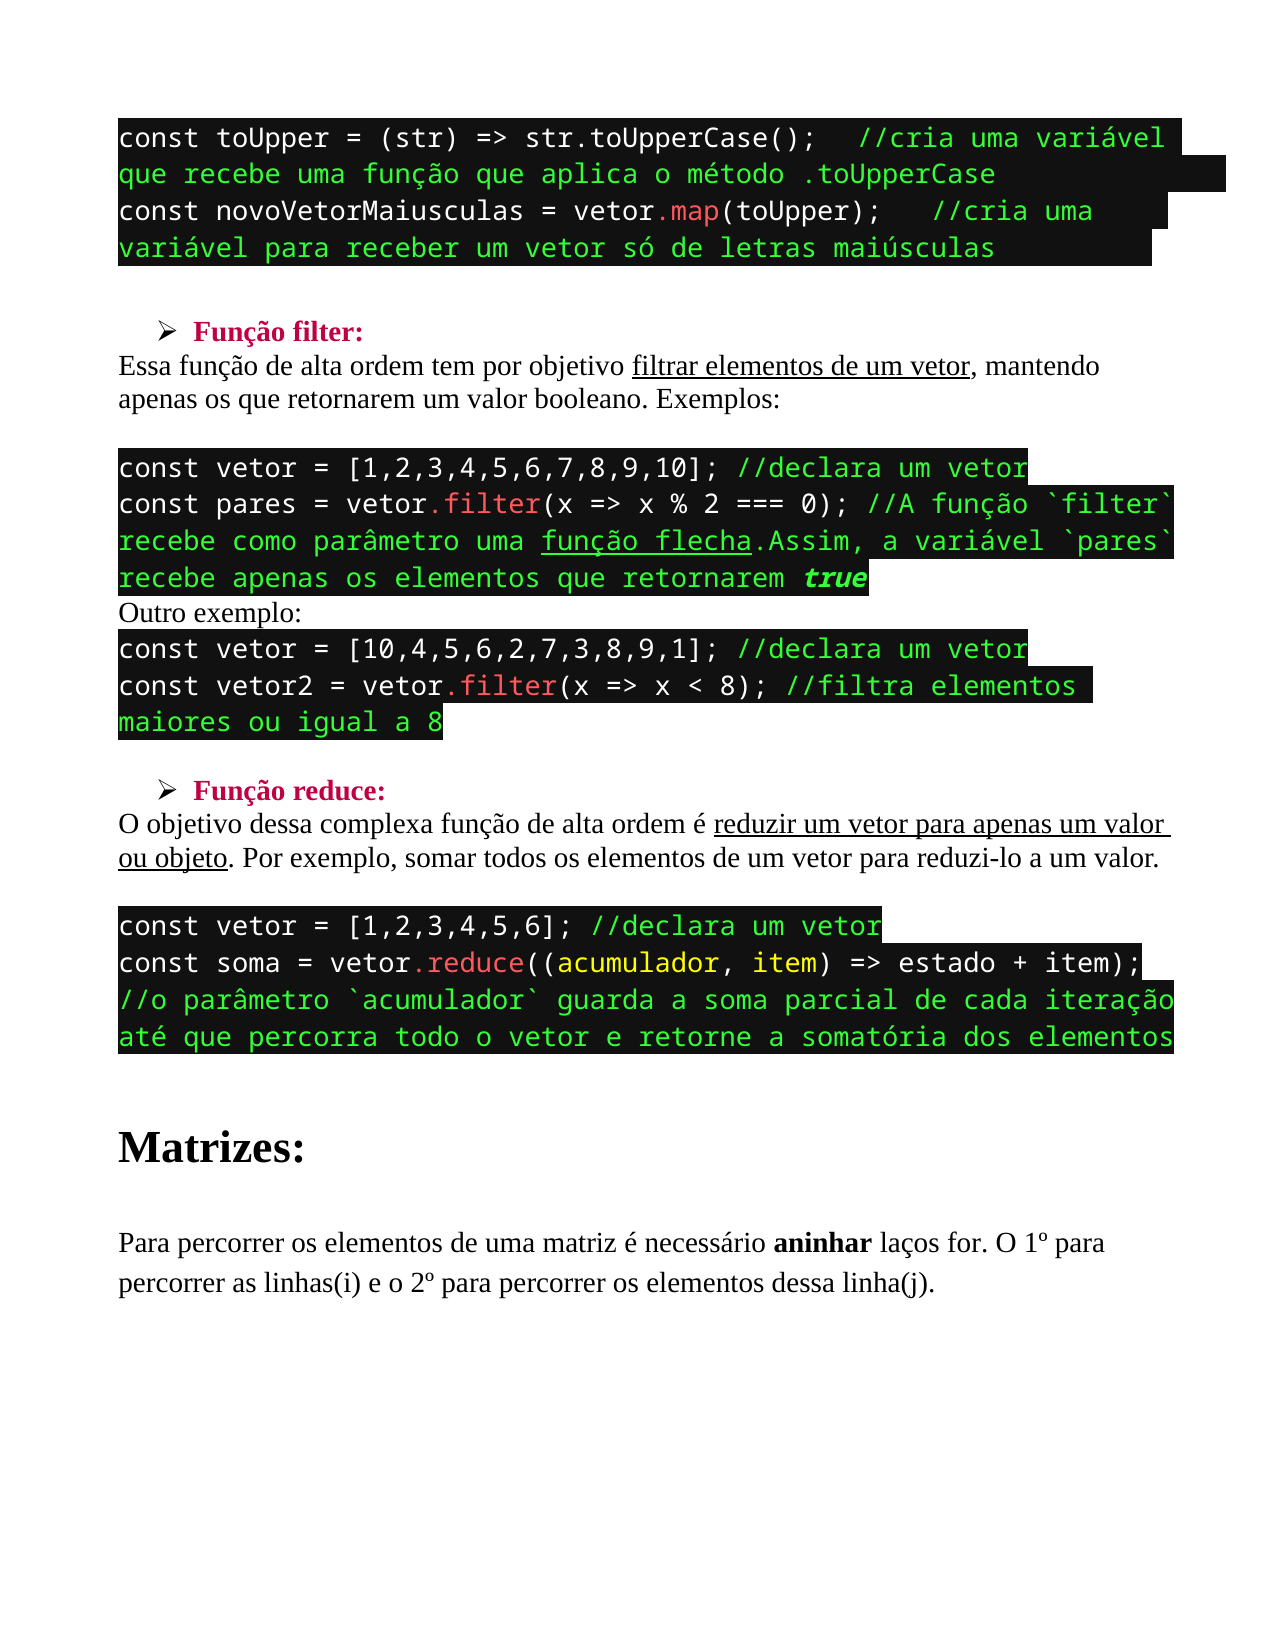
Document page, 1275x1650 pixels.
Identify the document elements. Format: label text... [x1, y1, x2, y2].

text const soma = vetor.reduce((acumulador, item) => estado + item); [118, 943, 1234, 980]
text Outro exemplo: [118, 596, 1181, 629]
text const vetor = [1,2,3,4,5,6]; //declara um vetor [118, 906, 1181, 943]
list Função filter: [156, 314, 1181, 348]
text const vetor = [10,4,5,6,2,7,3,8,9,1]; //declara um vetor const vetor2 = vetor.filter(x => x < 8); //filtra elementos maiores ou igual a 8 [118, 629, 1181, 740]
list Função reduce: [156, 773, 1181, 806]
text const toUpper = (str) => str.toUpperCase(); //cria uma variável que recebe uma função que aplica o método .toUpperCase [118, 118, 1228, 192]
text O objetivo dessa complexa função de alta ordem é reduzir um vetor para apenas um valor ou objeto. Por exemplo, somar todos os elementos de um vetor para reduzi-lo a um valor. [118, 806, 1181, 873]
text Para percorrer os elementos de uma matriz é necessário aninhar laços for. O 1º para percorrer as linhas(i) e o 2º para percorrer os elementos dessa linha(j). [118, 1225, 1181, 1299]
text Matrizes: [118, 1120, 1181, 1173]
text const novoVetorMaiusculas = vetor.map(toUpper); //cria uma variável para receber um vetor só de letras maiúsculas [118, 192, 1181, 266]
text //o parâmetro `acumulador` guarda a soma parcial de cada iteração até que percorra todo o vetor e retorne a somatória dos elementos [118, 980, 1181, 1054]
text Essa função de alta ordem tem por objetivo filtrar elementos de um vetor, mantendo apenas os que retornarem um valor booleano. Exemplos: [118, 348, 1181, 415]
text const pares = vetor.filter(x => x % 2 === 0); //A função `filter` recebe como parâmetro uma função flecha.Assim, a variável `pares` recebe apenas os elementos que retornarem true [118, 485, 1181, 596]
text const vetor = [1,2,3,4,5,6,7,8,9,10]; //declara um vetor [118, 448, 1181, 485]
